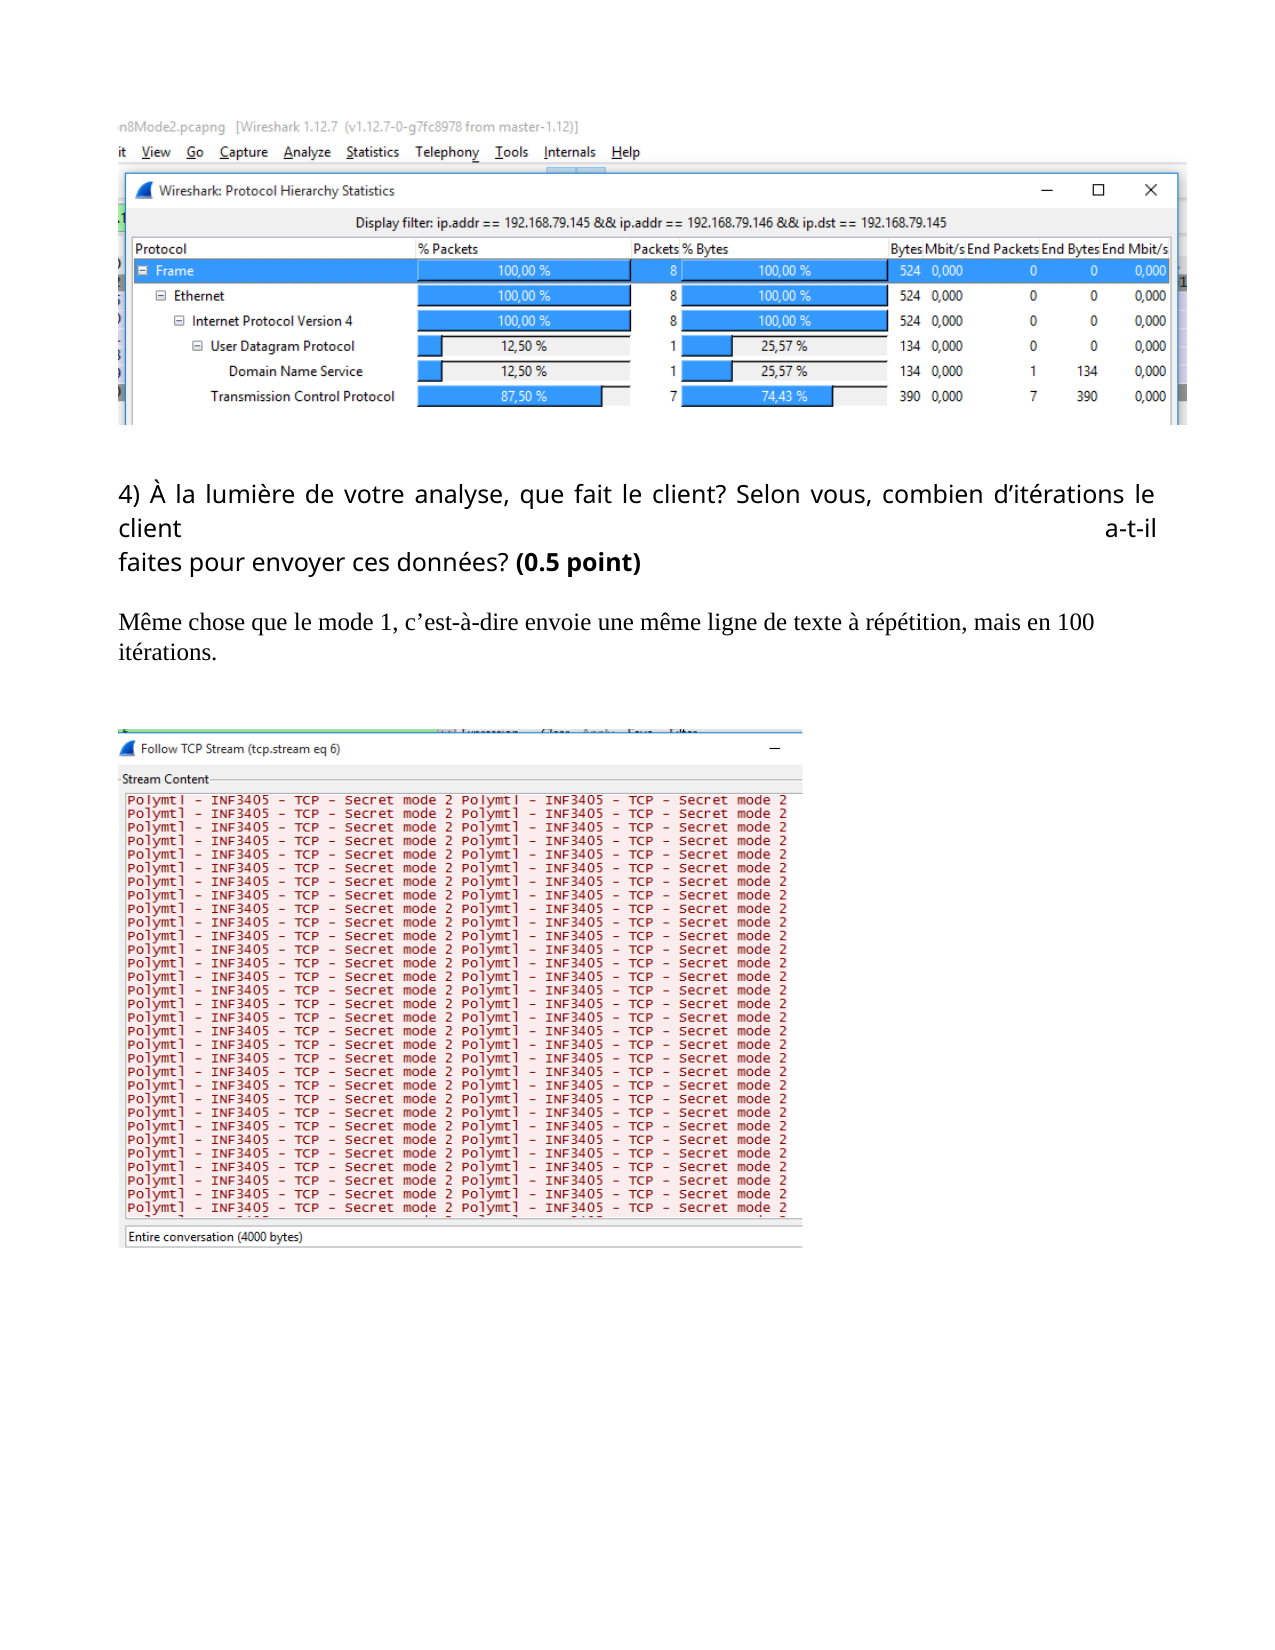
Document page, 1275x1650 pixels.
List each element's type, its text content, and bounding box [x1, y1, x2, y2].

text 4) À la lumière de votre analyse, que fait le client? Selon vous, combien d’itérations le client a-t-il faites pour envoyer ces données? (0.5 point) [118, 442, 1157, 579]
text Même chose que le mode 1, c’est-à-dire envoie une même ligne de texte à répétition, mais en 100 itérations. [118, 607, 1157, 666]
